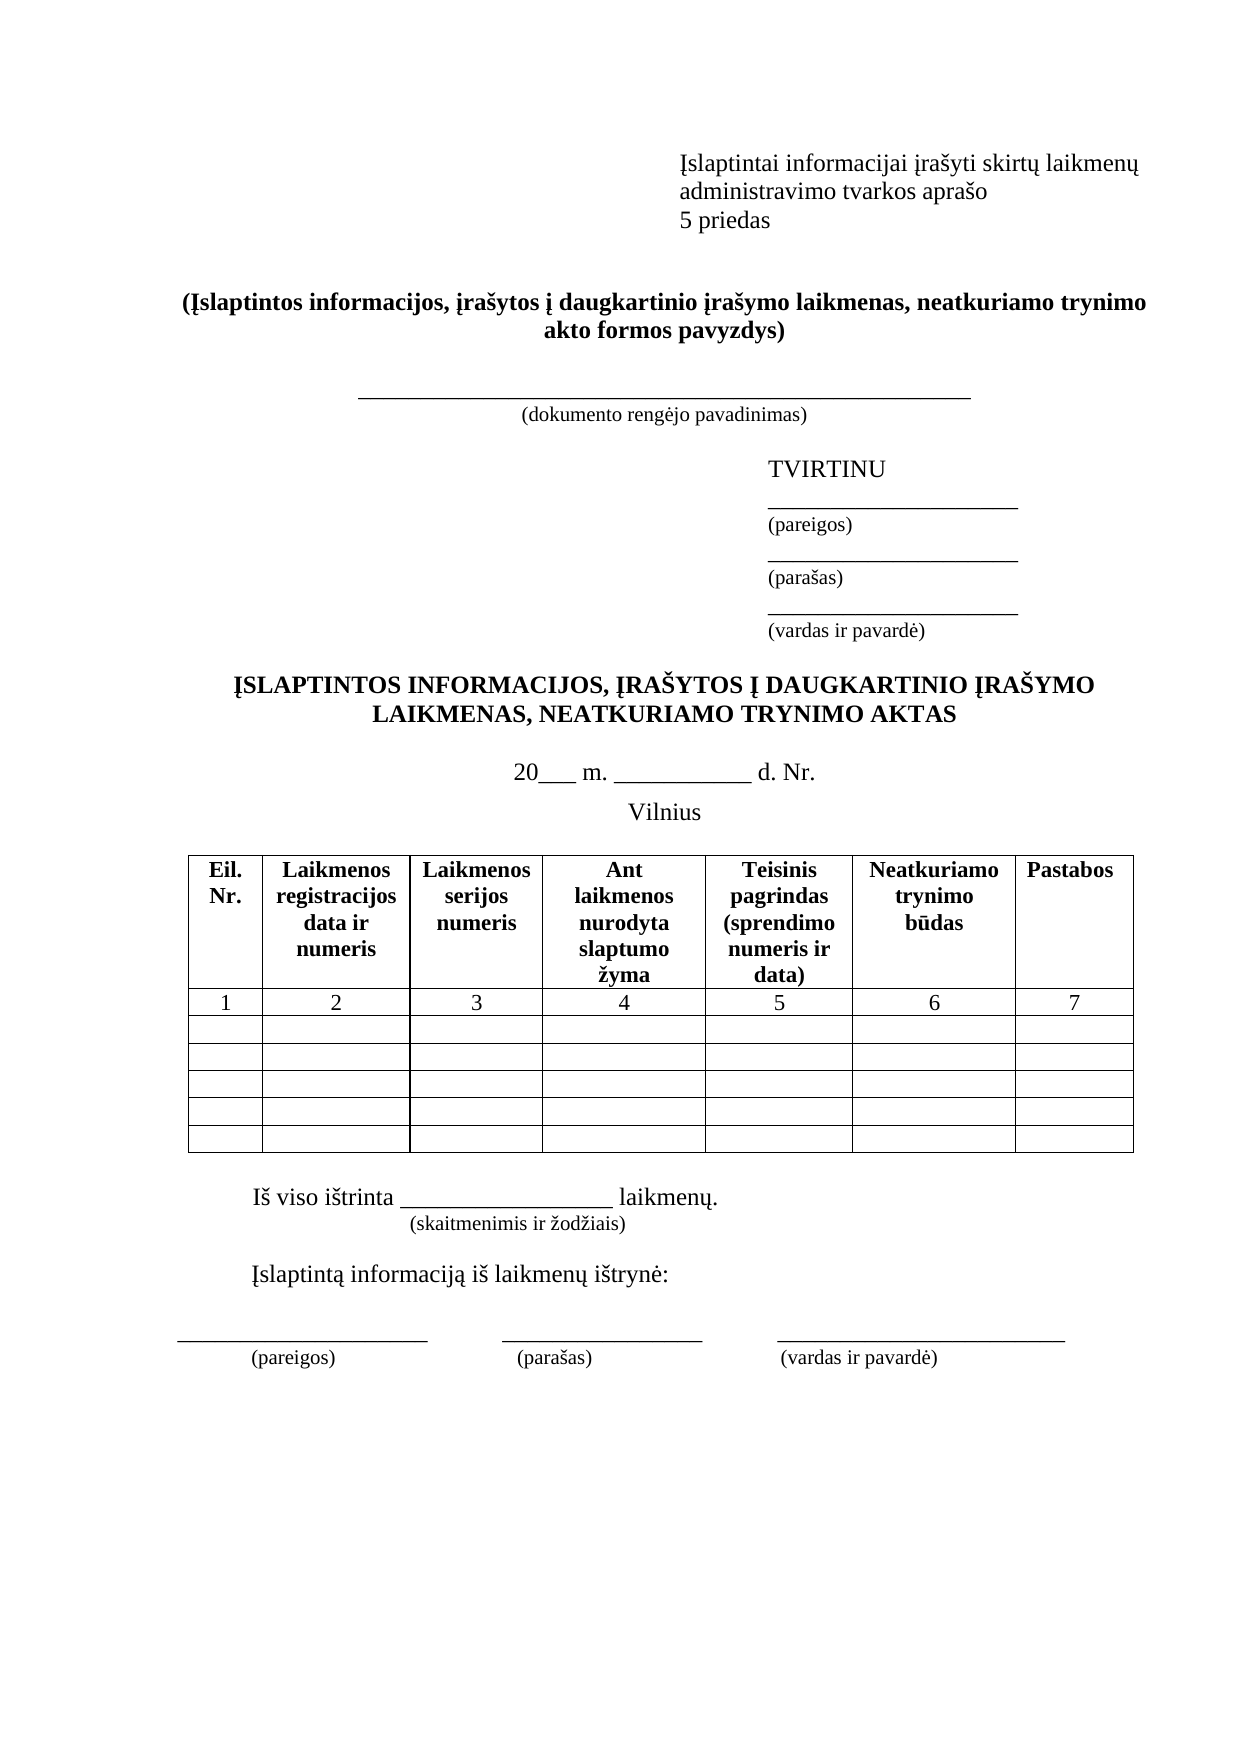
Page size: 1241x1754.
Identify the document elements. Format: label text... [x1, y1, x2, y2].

text Įslaptintą informaciją iš laikmenų ištrynė: [177, 1259, 1152, 1287]
table_cell [1016, 1071, 1133, 1097]
text ____________________ [768, 483, 1152, 512]
text ____________________ ________________ _______________________ [177, 1316, 1152, 1345]
table_cell [189, 1126, 262, 1152]
table_cell [706, 1126, 852, 1152]
text 20___ m. ___________ d. Nr. [177, 757, 1152, 785]
text (parašas) [768, 565, 1152, 589]
table_cell [853, 1044, 1015, 1070]
table_cell [411, 1044, 542, 1070]
table_cell [853, 1071, 1015, 1097]
table_cell [853, 1098, 1015, 1124]
table_cell [411, 1016, 542, 1042]
table_cell 7 [1016, 989, 1133, 1015]
table_cell [189, 1098, 262, 1124]
text Vilnius [177, 797, 1152, 826]
table_cell 4 [543, 989, 705, 1015]
table_cell [706, 1016, 852, 1042]
text _________________________________________________ [177, 373, 1152, 402]
table_cell [263, 1098, 409, 1124]
table_cell 2 [263, 989, 409, 1015]
text (skaitmenimis ir žodžiais) [354, 1211, 1152, 1234]
table_header Neatkuriamo trynimo būdas [853, 856, 1015, 988]
table_cell [543, 1071, 705, 1097]
text (pareigos) (parašas) (vardas ir pavardė) [177, 1345, 1152, 1369]
table_header Ant laikmenos nurodyta slaptumo žyma [543, 856, 705, 988]
table_header Laikmenos registracijos data ir numeris [263, 856, 409, 988]
table_cell [706, 1098, 852, 1124]
text (pareigos) [768, 512, 1152, 536]
table_header Eil. Nr. [189, 856, 262, 988]
table_cell [1016, 1044, 1133, 1070]
table_cell [853, 1126, 1015, 1152]
table_cell [706, 1044, 852, 1070]
table_cell [1016, 1016, 1133, 1042]
text (dokumento rengėjo pavadinimas) [177, 402, 1152, 426]
text Įslaptintai informacijai įrašyti skirtų laikmenų administravimo tvarkos aprašo 5 priedas [679, 148, 1152, 234]
table_header Pastabos [1016, 856, 1133, 988]
table_cell [543, 1016, 705, 1042]
table_cell [189, 1016, 262, 1042]
text ĮSLAPTINTOS INFORMACIJOS, ĮRAŠYTOS Į DAUGKARTINIO ĮRAŠYMO LAIKMENAS, NEATKURIAMO TRYNIMO AKTAS [177, 670, 1152, 728]
table_cell [706, 1071, 852, 1097]
table_cell [189, 1044, 262, 1070]
table_cell [543, 1098, 705, 1124]
table_cell [853, 1016, 1015, 1042]
table_cell [263, 1071, 409, 1097]
table_cell [189, 1071, 262, 1097]
table_cell [543, 1126, 705, 1152]
table_cell [263, 1016, 409, 1042]
table_cell 1 [189, 989, 262, 1015]
table_cell [411, 1098, 542, 1124]
text Iš viso ištrinta _________________ laikmenų. [177, 1182, 1152, 1211]
table_cell [411, 1126, 542, 1152]
text (Įslaptintos informacijos, įrašytos į daugkartinio įrašymo laikmenas, neatkuriamo trynimo akto formos pavyzdys) [177, 287, 1152, 344]
table_cell [1016, 1098, 1133, 1124]
table_cell 5 [706, 989, 852, 1015]
table_cell 6 [853, 989, 1015, 1015]
table_cell [263, 1126, 409, 1152]
text ____________________ [768, 536, 1152, 565]
table_header Laikmenos serijos numeris [411, 856, 542, 988]
table_cell [1016, 1126, 1133, 1152]
table_cell [543, 1044, 705, 1070]
text ____________________ [768, 589, 1152, 617]
table_cell [411, 1071, 542, 1097]
table_cell [263, 1044, 409, 1070]
text (vardas ir pavardė) [768, 617, 1152, 642]
text TVIRTINU [768, 454, 1152, 483]
table_header Teisinis pagrindas (sprendimo numeris ir data) [706, 856, 852, 988]
table_cell 3 [411, 989, 542, 1015]
